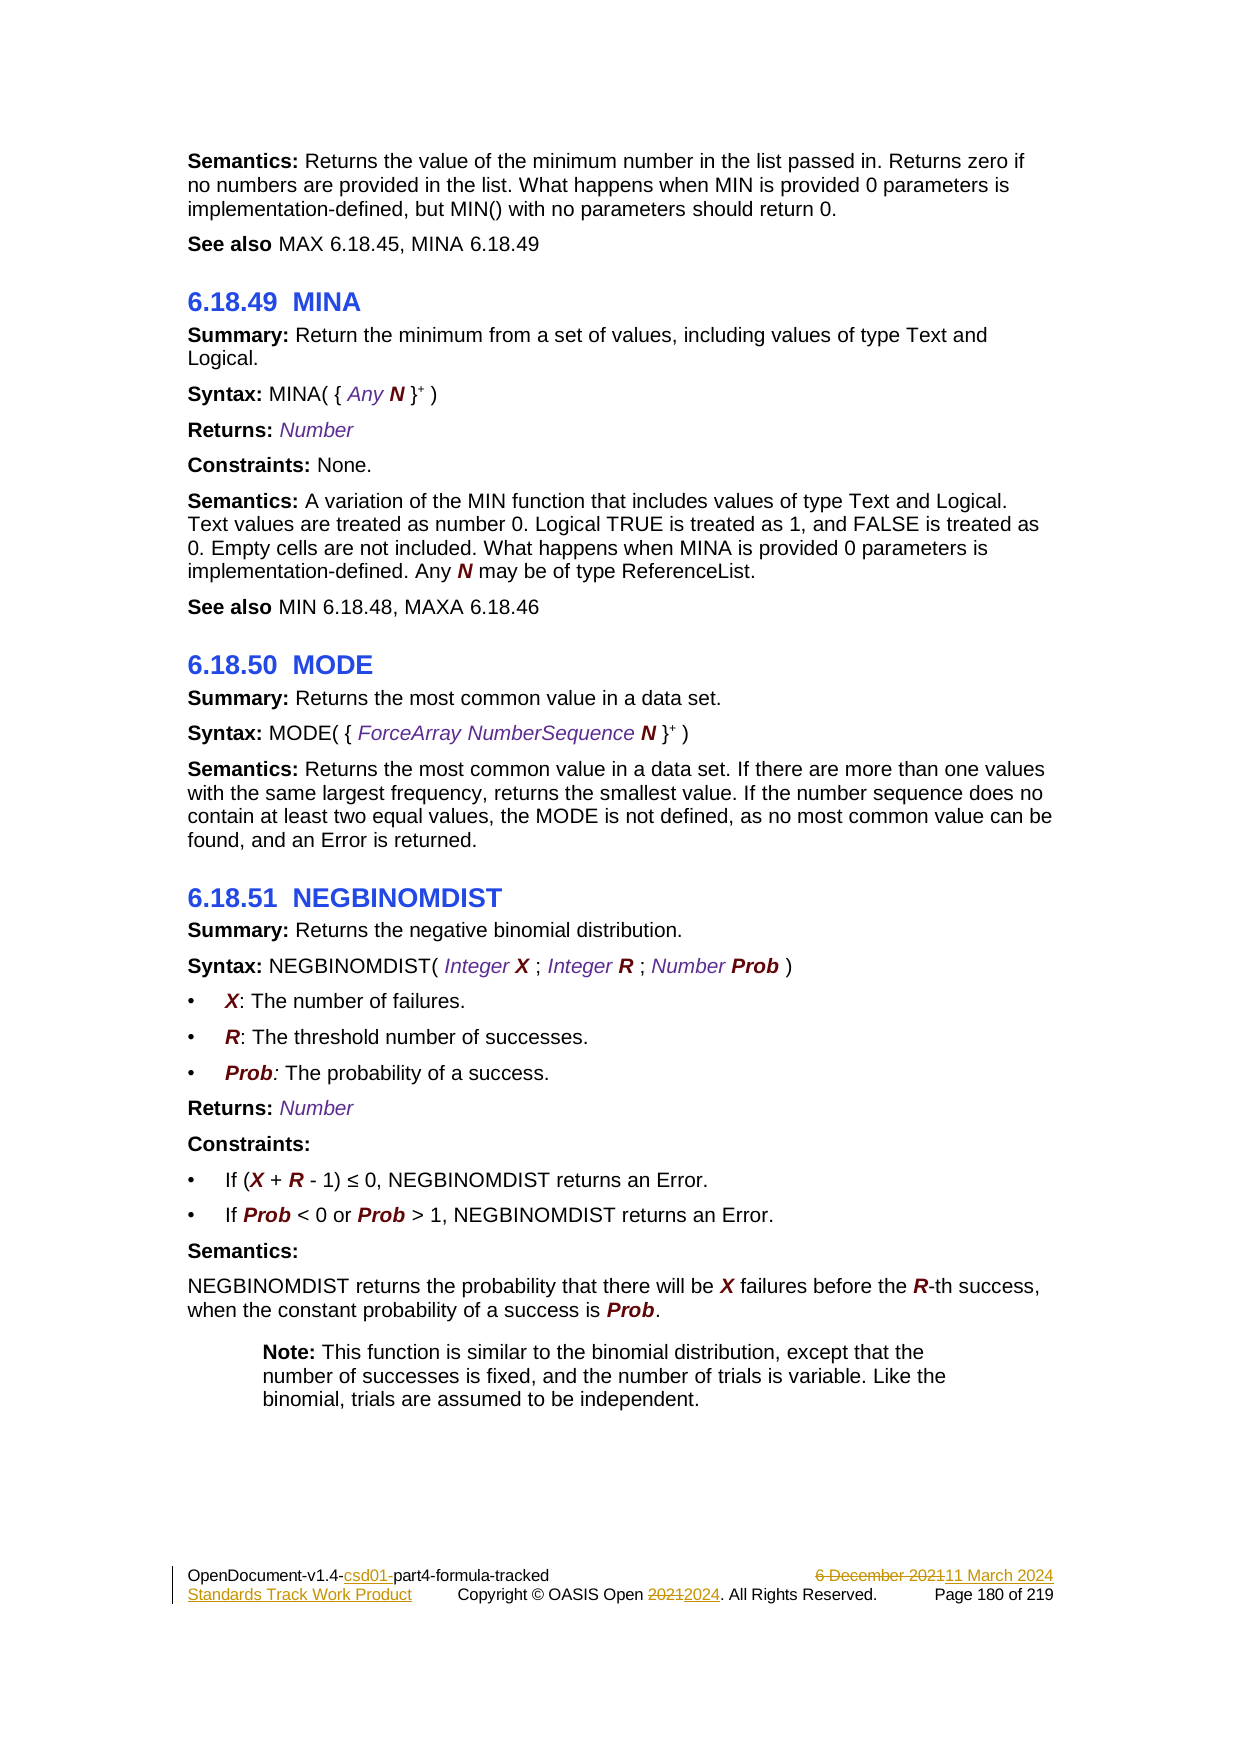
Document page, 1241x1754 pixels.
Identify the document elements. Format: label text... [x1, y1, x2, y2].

text Note: This function is similar to the binomial distribution, except that the number of successes is fixed, and the number of trials is variable. Like the binomial, trials are assumed to be independent. [262, 1341, 978, 1411]
text Syntax: MODE( { ForceArray NumberSequence N }+ ) [187, 722, 1053, 745]
text Returns: Number [187, 1097, 1053, 1120]
subtitle NEGBINOMDIST [187, 883, 1053, 913]
subtitle MINA [187, 287, 1053, 317]
text See also MIN 6.18.48, MAXA 6.18.46 [187, 596, 1053, 619]
text Syntax: MINA( { Any N }+ ) [187, 382, 1053, 406]
list X: The number of failures. [187, 990, 1053, 1013]
list Prob: The probability of a success. [187, 1061, 1053, 1085]
text Semantics: [187, 1239, 1053, 1263]
text Constraints: [187, 1132, 1053, 1156]
text Syntax: NEGBINOMDIST( Integer X ; Integer R ; Number Prob ) [187, 954, 1053, 978]
text See also MAX 6.18.45, MINA 6.18.49 [187, 233, 1053, 256]
list R: The threshold number of successes. [187, 1026, 1053, 1049]
list If Prob < 0 or Prob > 1, NEGBINOMDIST returns an Error. [187, 1204, 1053, 1227]
text NEGBINOMDIST returns the probability that there will be X failures before the R-th success, when the constant probability of a success is Prob. [187, 1275, 1053, 1322]
list If (X + R - 1) ≤ 0, NEGBINOMDIST returns an Error. [187, 1168, 1053, 1192]
text Semantics: A variation of the MIN function that includes values of type Text and Logical. Text values are treated as number 0. Logical TRUE is treated as 1, and FALSE is treated as 0. Empty cells are not included. What happens when MINA is provided 0 parameters is implementation-defined. Any N may be of type ReferenceList. [187, 489, 1053, 583]
text Summary: Returns the negative binomial distribution. [187, 919, 1053, 942]
text Constraints: None. [187, 454, 1053, 477]
subtitle MODE [187, 650, 1053, 680]
text Summary: Return the minimum from a set of values, including values of type Text and Logical. [187, 323, 1053, 370]
text Returns: Number [187, 418, 1053, 442]
text Summary: Returns the most common value in a data set. [187, 686, 1053, 710]
text Semantics: Returns the value of the minimum number in the list passed in. Returns zero if no numbers are provided in the list. What happens when MIN is provided 0 parameters is implementation-defined, but MIN() with no parameters should return 0. [187, 150, 1053, 221]
text Semantics: Returns the most common value in a data set. If there are more than one values with the same largest frequency, returns the smallest value. If the number sequence does no contain at least two equal values, the MODE is not defined, as no most common value can be found, and an Error is returned. [187, 757, 1053, 852]
